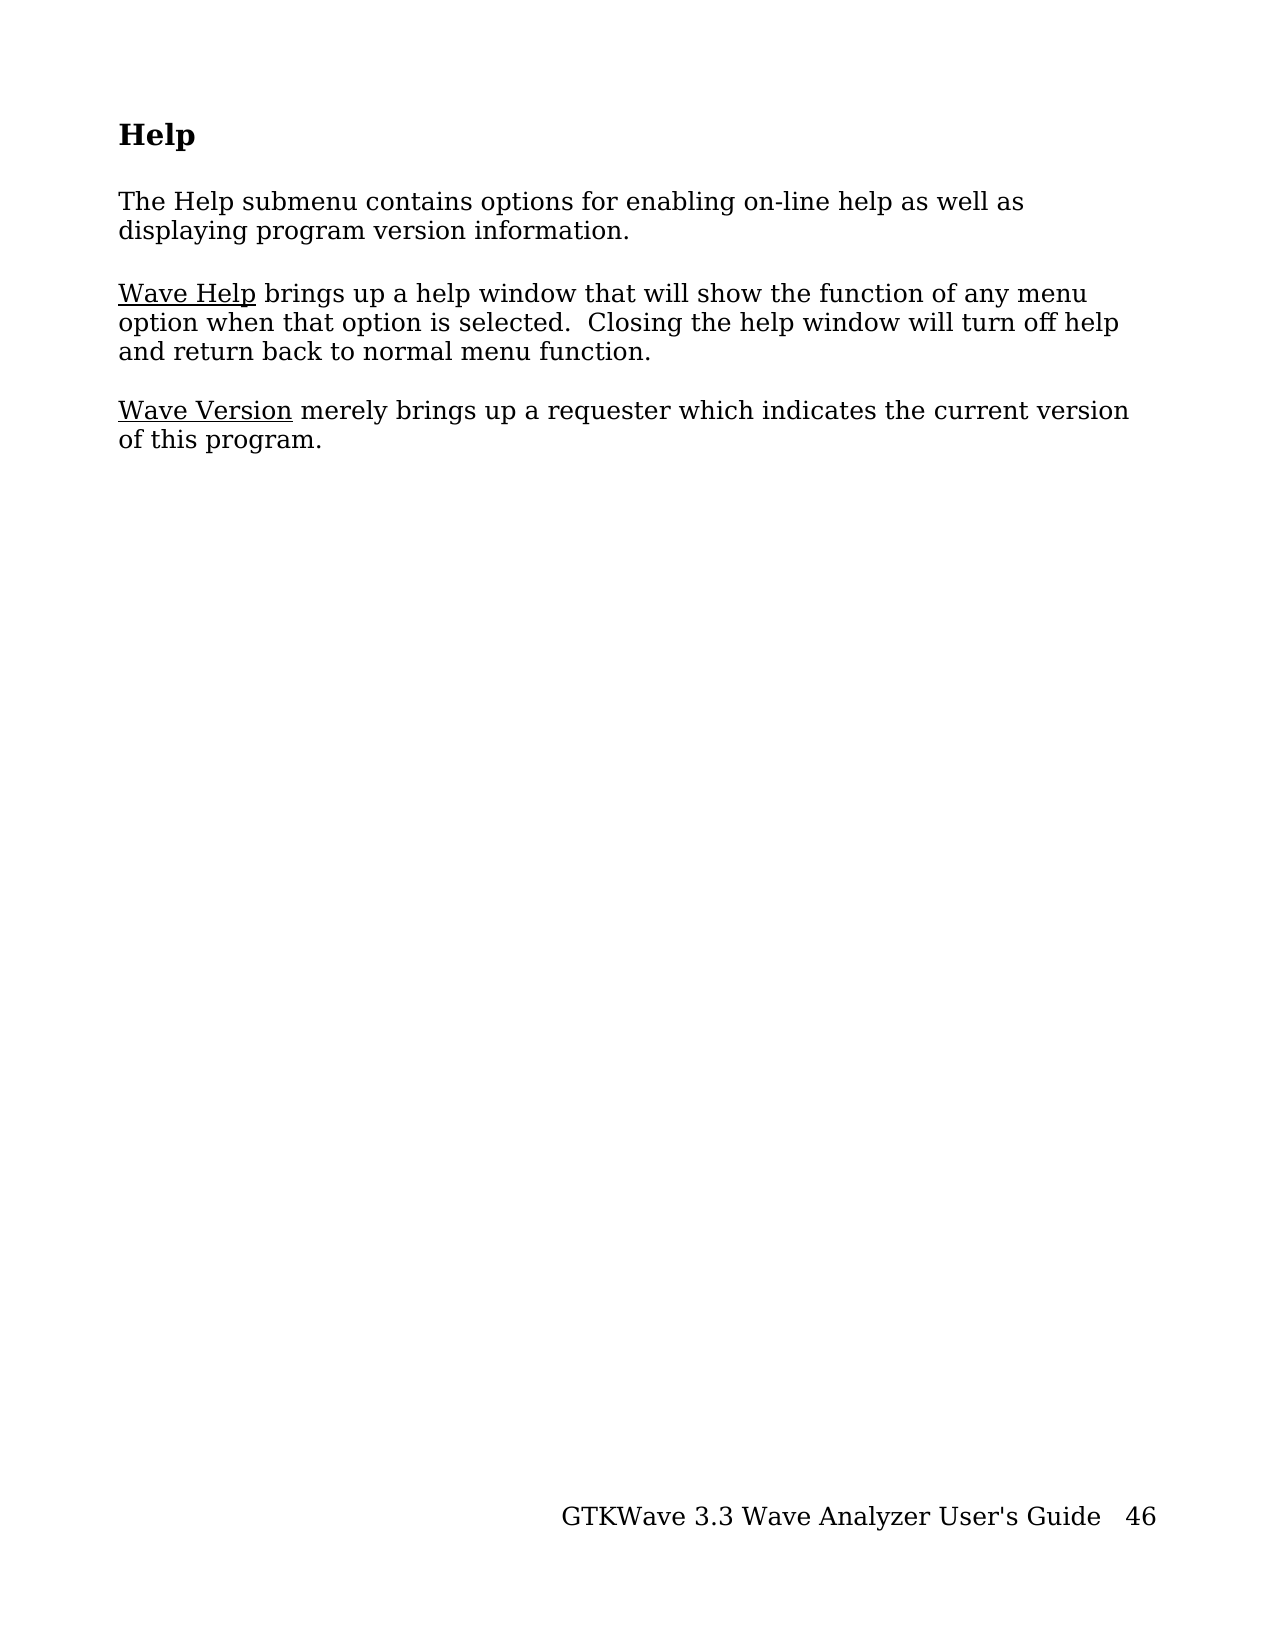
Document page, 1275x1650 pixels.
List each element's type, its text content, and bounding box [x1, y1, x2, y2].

text The Help submenu contains options for enabling on-line help as well as displaying program version information. [118, 187, 1157, 245]
text Help [118, 118, 1157, 152]
text Wave Version merely brings up a requester which indicates the current version of this program. [118, 396, 1157, 454]
text Wave Help brings up a help window that will show the function of any menu option when that option is selected. Closing the help window will turn off help and return back to normal menu function. [118, 279, 1157, 367]
